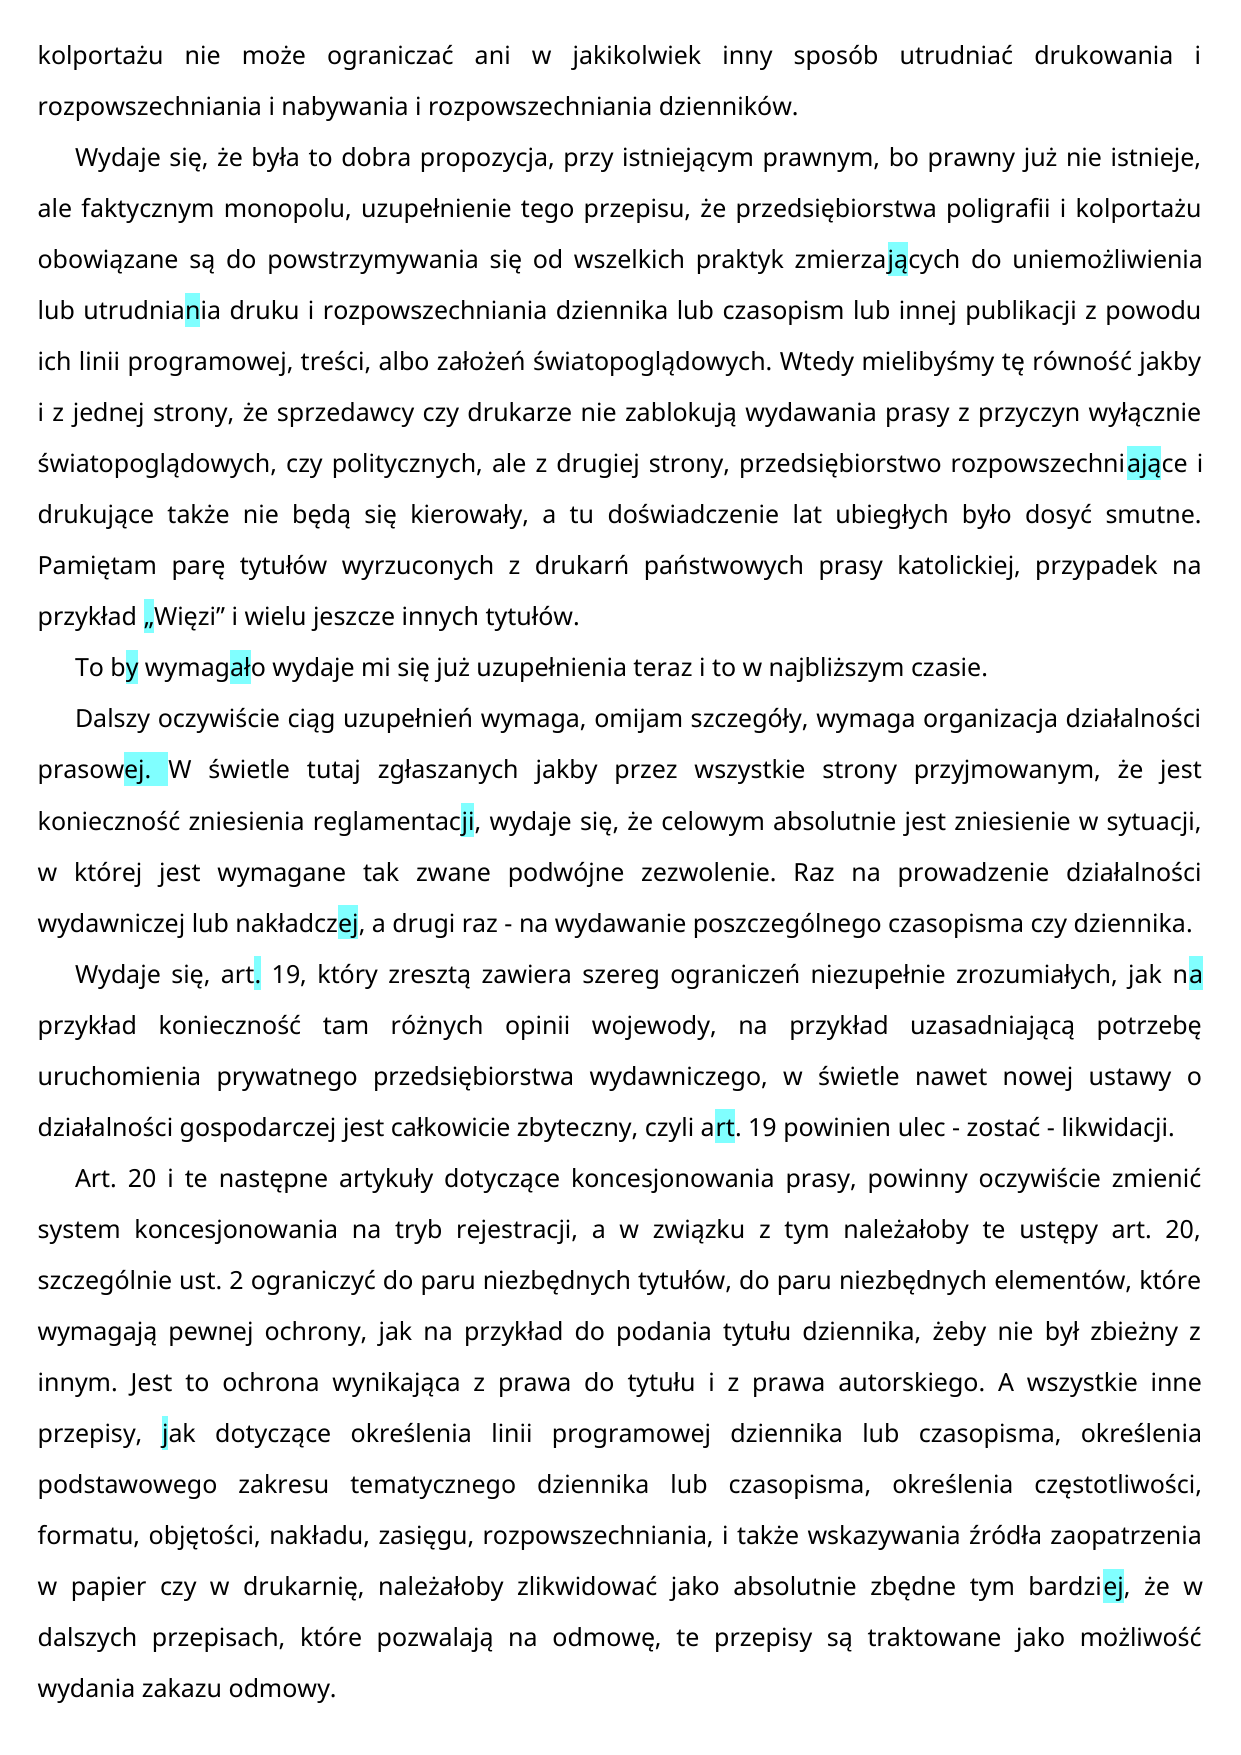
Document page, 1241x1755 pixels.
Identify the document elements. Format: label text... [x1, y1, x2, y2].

text Wydaje się, że była to dobra propozycja, przy istniejącym prawnym, bo prawny już nie istnieje, ale faktycznym monopolu, uzupełnienie tego przepisu, że przedsiębiorstwa poligrafii i kolportażu obowiązane są do powstrzymywania się od wszelkich praktyk zmierzających do uniemożliwienia lub utrudniania druku i rozpowszechniania dziennika lub czasopism lub innej publikacji z powodu ich linii programowej, treści, albo założeń światopoglądowych. Wtedy mielibyśmy tę równość jakby i z jednej strony, że sprzedawcy czy drukarze nie zablokują wydawania prasy z przyczyn wyłącznie światopoglądowych, czy politycznych, ale z drugiej strony, przedsiębiorstwo rozpowszechniające i drukujące także nie będą się kierowały, a tu doświadczenie lat ubiegłych było dosyć smutne. Pamiętam parę tytułów wyrzuconych z drukarń państwowych prasy katolickiej, przypadek na przykład „Więzi” i wielu jeszcze innych tytułów. [37, 139, 1203, 633]
text kolportażu nie może ograniczać ani w jakikolwiek inny sposób utrudniać drukowania i rozpowszechniania i nabywania i rozpowszechniania dzienników. [37, 37, 1203, 123]
text Art. 20 i te następne artykuły dotyczące koncesjonowania prasy, powinny oczywiście zmienić system koncesjonowania na tryb rejestracji, a w związku z tym należałoby te ustępy art. 20, szczególnie ust. 2 ograniczyć do paru niezbędnych tytułów, do paru niezbędnych elementów, które wymagają pewnej ochrony, jak na przykład do podania tytułu dziennika, żeby nie był zbieżny z innym. Jest to ochrona wynikająca z prawa do tytułu i z prawa autorskiego. A wszystkie inne przepisy, jak dotyczące określenia linii programowej dziennika lub czasopisma, określenia podstawowego zakresu tematycznego dziennika lub czasopisma, określenia częstotliwości, formatu, objętości, nakładu, zasięgu, rozpowszechniania, i także wskazywania źródła zaopatrzenia w papier czy w drukarnię, należałoby zlikwidować jako absolutnie zbędne tym bardziej, że w dalszych przepisach, które pozwalają na odmowę, te przepisy są traktowane jako możliwość wydania zakazu odmowy. [37, 1160, 1203, 1705]
text Wydaje się, art. 19, który zresztą zawiera szereg ograniczeń niezupełnie zrozumiałych, jak na przykład konieczność tam różnych opinii wojewody, na przykład uzasadniającą potrzebę uruchomienia prywatnego przedsiębiorstwa wydawniczego, w świetle nawet nowej ustawy o działalności gospodarczej jest całkowicie zbyteczny, czyli art. 19 powinien ulec - zostać - likwidacji. [37, 956, 1203, 1143]
text To by wymagało wydaje mi się już uzupełnienia teraz i to w najbliższym czasie. [37, 650, 1203, 684]
text Dalszy oczywiście ciąg uzupełnień wymaga, omijam szczegóły, wymaga organizacja działalności prasowej. W świetle tutaj zgłaszanych jakby przez wszystkie strony przyjmowanym, że jest konieczność zniesienia reglamentacji, wydaje się, że celowym absolutnie jest zniesienie w sytuacji, w której jest wymagane tak zwane podwójne zezwolenie. Raz na prowadzenie działalności wydawniczej lub nakładczej, a drugi raz - na wydawanie poszczególnego czasopisma czy dziennika. [37, 701, 1203, 939]
